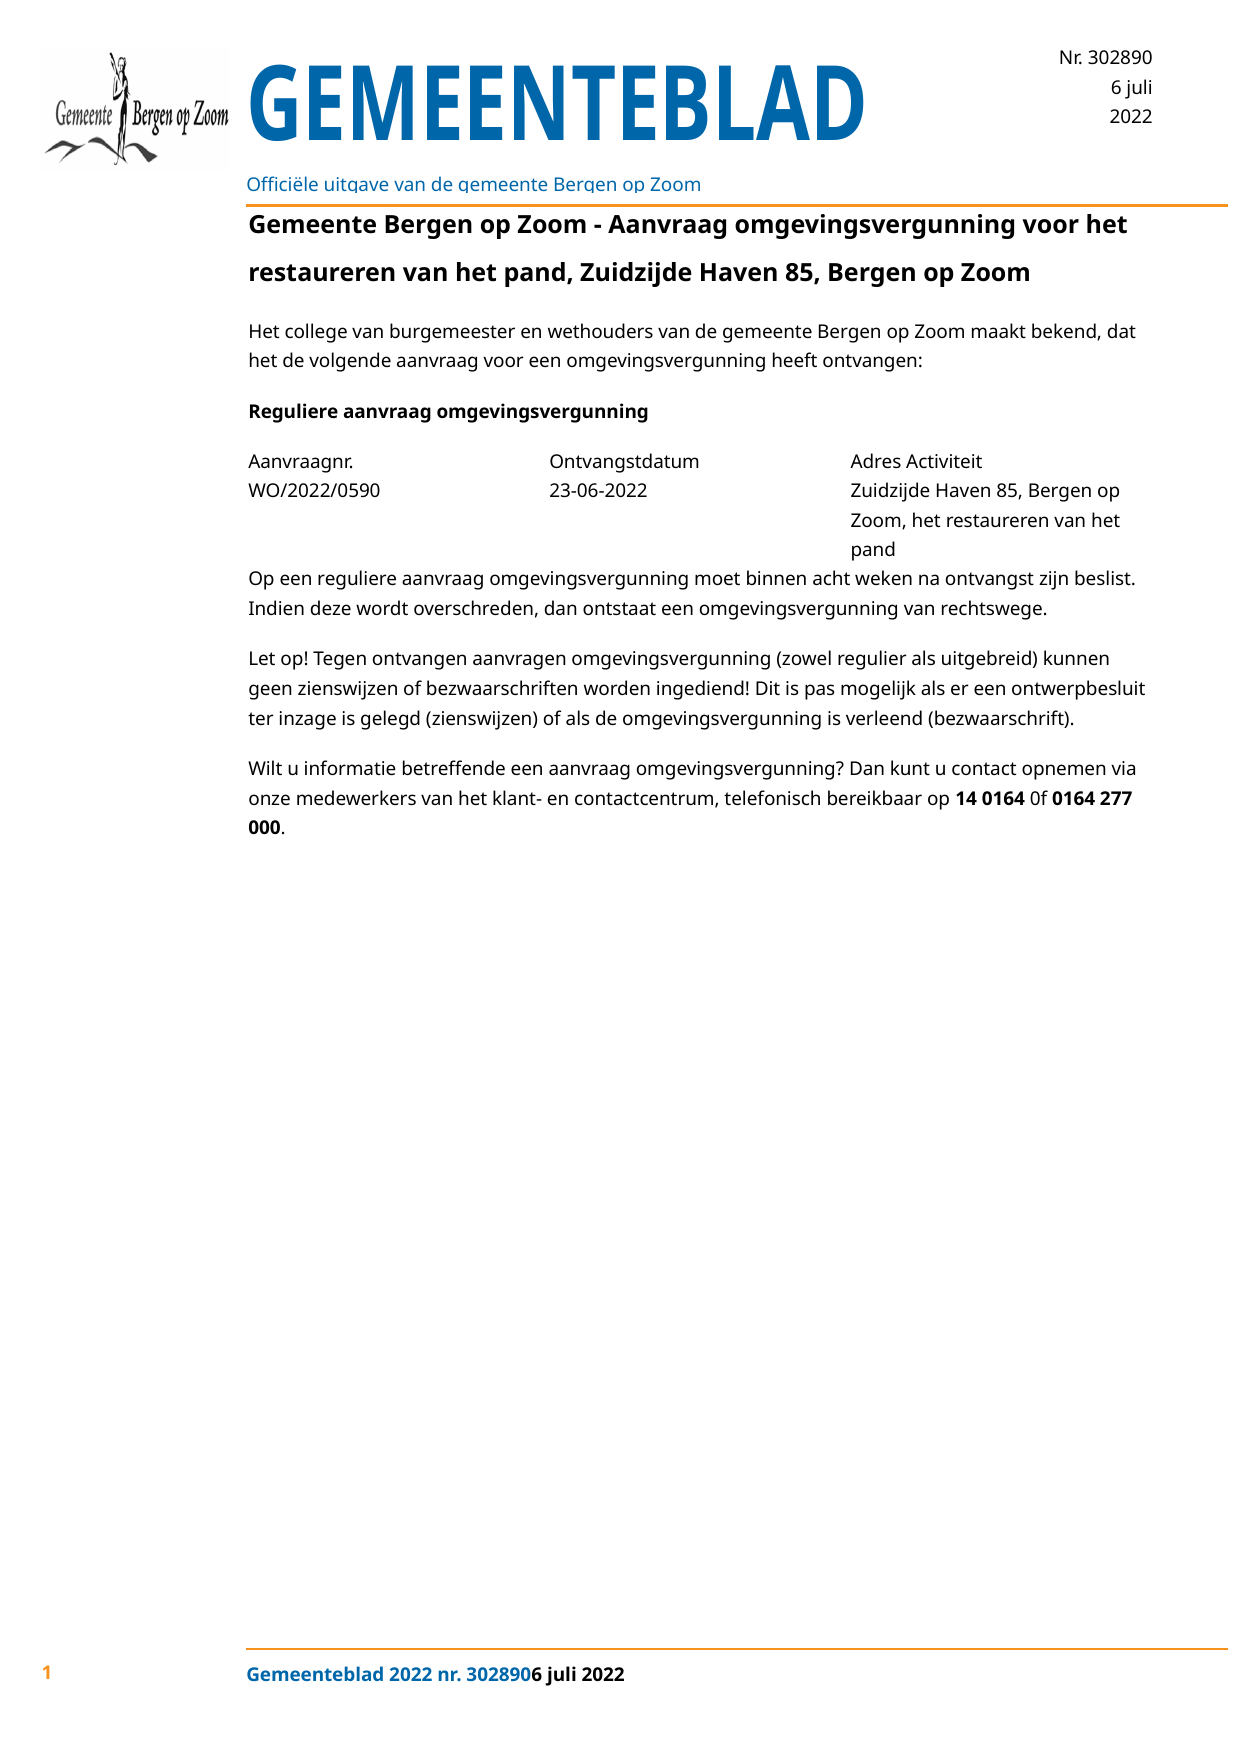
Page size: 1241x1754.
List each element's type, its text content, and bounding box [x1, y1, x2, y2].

table_header Zuidzijde Haven 85, Bergen op Zoom, het restaureren van het pand [850, 478, 1152, 562]
text Gemeente Bergen op Zoom - Aanvraag omgevingsvergunning voor het restaureren van het pand, Zuidzijde Haven 85, Bergen op Zoom [248, 207, 1152, 288]
table_header WO/2022/0590 [248, 478, 549, 562]
table_header Aanvraagnr. [248, 449, 549, 474]
text Het college van burgemeester en wethouders van de gemeente Bergen op Zoom maakt bekend, dat het de volgende aanvraag voor een omgevingsvergunning heeft ontvangen: [248, 318, 1152, 373]
table_header Ontvangstdatum [549, 449, 850, 474]
table_header Adres Activiteit [850, 449, 1152, 474]
text Reguliere aanvraag omgevingsvergunning [248, 398, 1152, 424]
text Wilt u informatie betreffende een aanvraag omgevingsvergunning? Dan kunt u contact opnemen via onze medewerkers van het klant- en contactcentrum, telefonisch bereikbaar op 14 0164 0f 0164 277 000. [248, 755, 1152, 840]
text Op een reguliere aanvraag omgevingsvergunning moet binnen acht weken na ontvangst zijn beslist. Indien deze wordt overschreden, dan ontstaat een omgevingsvergunning van rechtswege. [248, 566, 1152, 621]
table_header 23-06-2022 [549, 478, 850, 562]
picture [41, 47, 231, 172]
text Let op! Tegen ontvangen aanvragen omgevingsvergunning (zowel regulier als uitgebreid) kunnen geen zienswijzen of bezwaarschriften worden ingediend! Dit is pas mogelijk als er een ontwerpbesluit ter inzage is gelegd (zienswijzen) of als de omgevingsvergunning is verleend (bezwaarschrift). [248, 646, 1152, 731]
